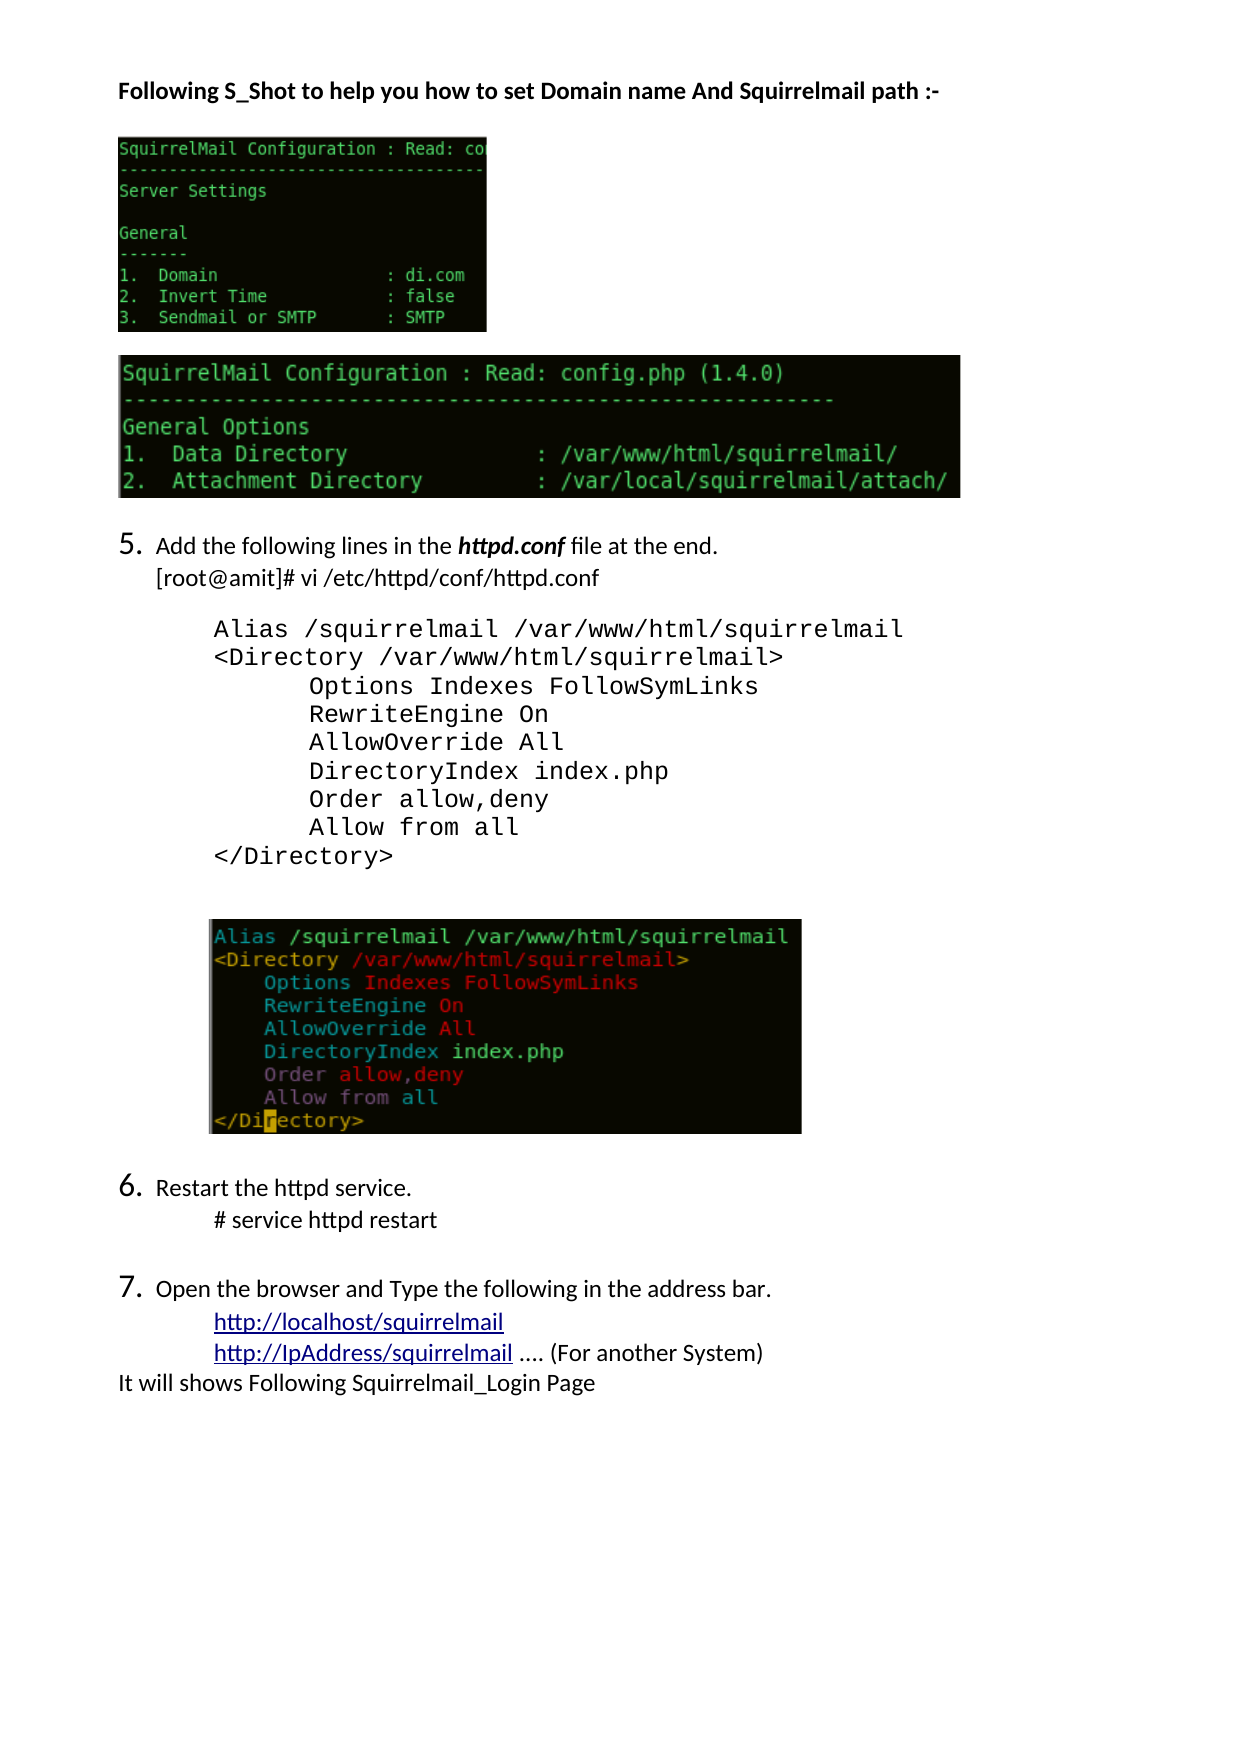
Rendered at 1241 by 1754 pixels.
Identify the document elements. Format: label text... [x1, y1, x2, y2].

text Following S_Shot to help you how to set Domain name And Squirrelmail path :- [118, 75, 1122, 106]
text http://IpAddress/squirrelmail .... (For another System) [118, 1337, 1122, 1367]
text <Directory /var/www/html/squirrelmail> [156, 645, 1122, 673]
text It will shows Following Squirrelmail_Login Page [118, 1367, 1122, 1398]
list Add the following lines in the httpd.conf file at the end. [118, 522, 1122, 562]
text http://localhost/squirrelmail [118, 1306, 1122, 1337]
text AllowOverride All [156, 730, 1122, 758]
text Alias /squirrelmail /var/www/html/squirrelmail [156, 617, 1122, 645]
text Options Indexes FollowSymLinks [156, 673, 1122, 702]
list Open the browser and Type the following in the address bar. [118, 1266, 1122, 1306]
text </Directory> [156, 843, 1122, 872]
text Order allow,deny [156, 787, 1122, 815]
text Allow from all [156, 815, 1122, 843]
text DirectoryIndex index.php [156, 758, 1122, 787]
text [root@amit]# vi /etc/httpd/conf/httpd.conf [156, 562, 1122, 593]
text # service httpd restart [118, 1204, 1122, 1235]
list Restart the httpd service. [118, 1164, 1122, 1204]
text RewriteEngine On [156, 702, 1122, 730]
